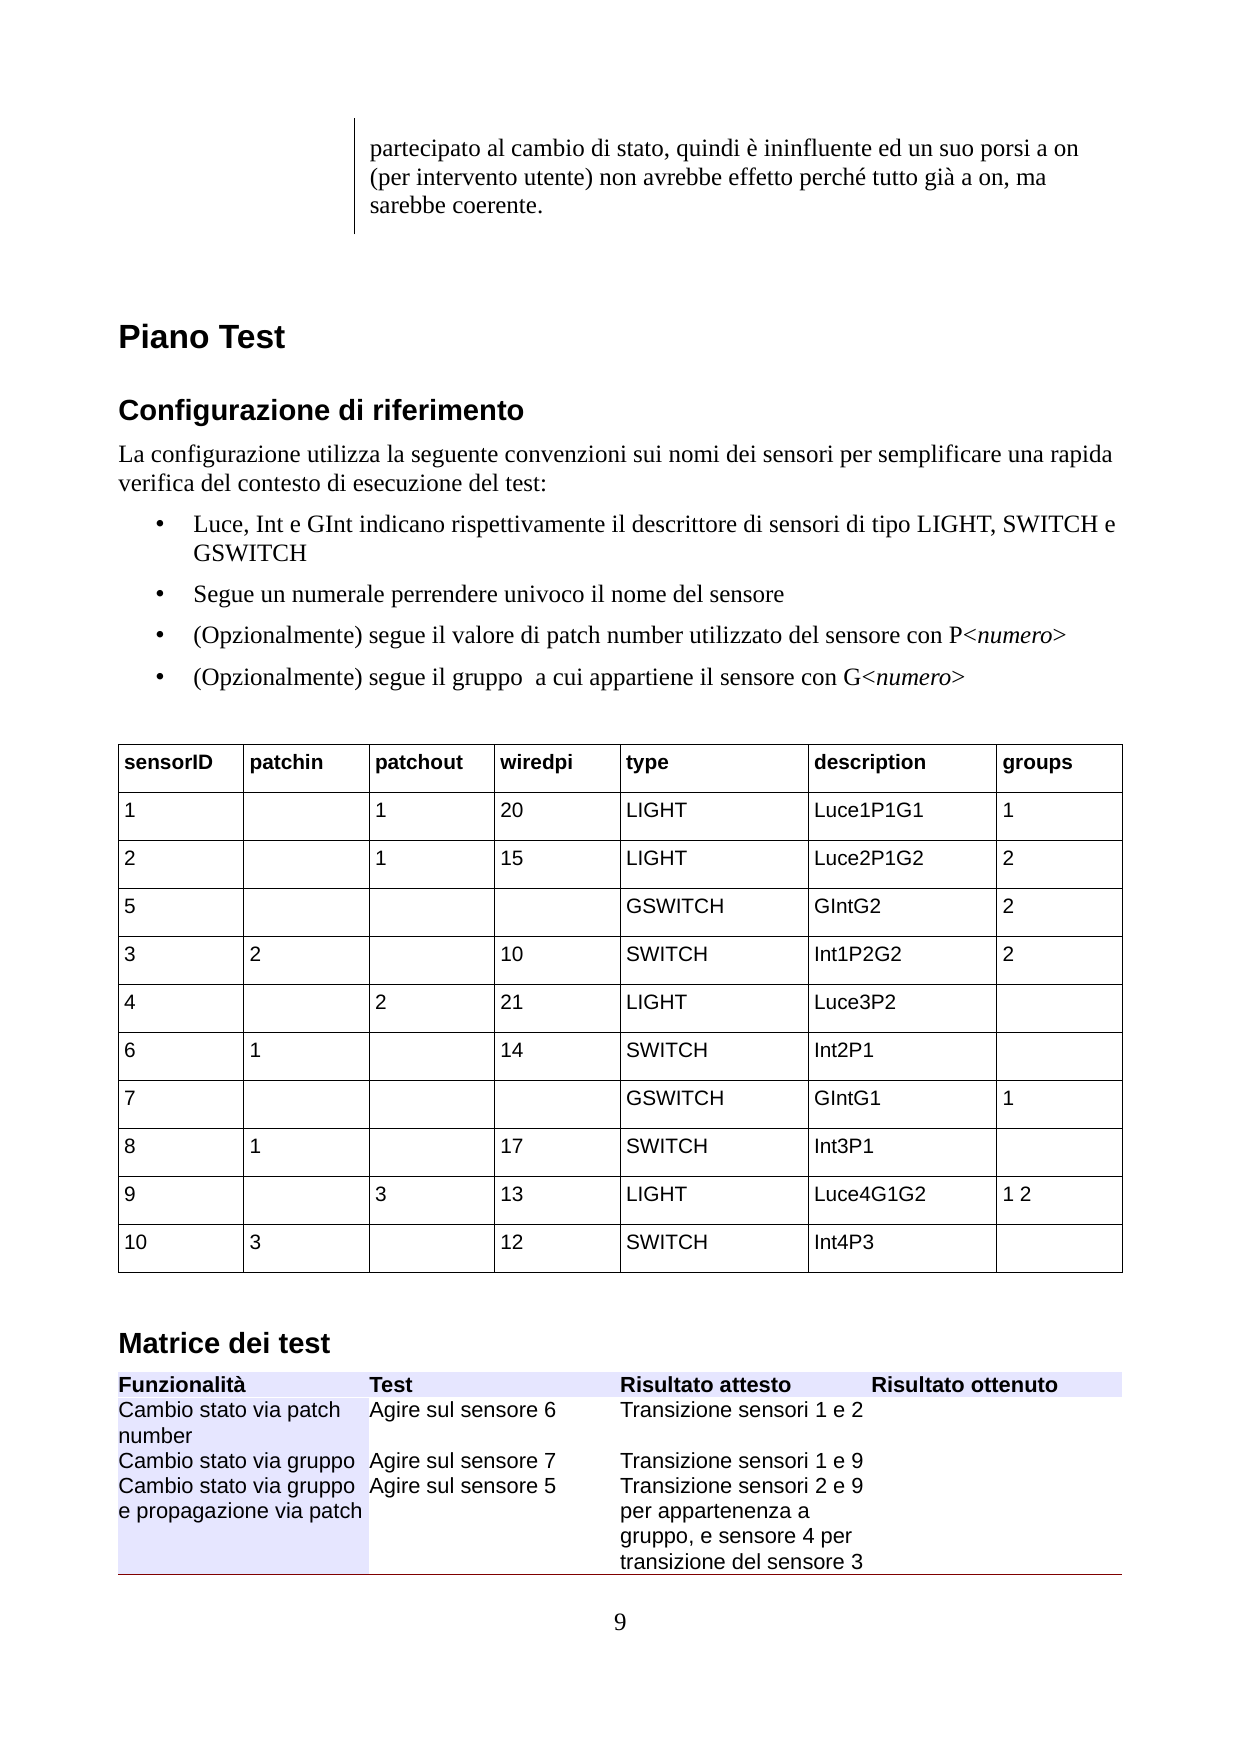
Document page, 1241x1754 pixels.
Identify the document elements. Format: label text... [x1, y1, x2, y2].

table_cell 1 [119, 793, 243, 840]
table_cell Luce4G1G2 [809, 1177, 996, 1224]
table_cell LIGHT [621, 793, 808, 840]
table_cell GIntG2 [809, 889, 996, 936]
table_cell Cambio stato via gruppo [118, 1448, 369, 1473]
table_cell [871, 1473, 1122, 1574]
table_cell Agire sul sensore 5 [369, 1473, 620, 1574]
table_cell Int2P1 [809, 1033, 996, 1080]
table_header groups [997, 745, 1122, 792]
table_cell [370, 1033, 494, 1080]
table_cell GSWITCH [621, 889, 808, 936]
table_cell 2 [370, 985, 494, 1032]
table_cell 2 [119, 841, 243, 888]
table_cell [244, 889, 369, 936]
table_cell 10 [495, 937, 620, 984]
table_cell GSWITCH [621, 1081, 808, 1128]
table_cell [244, 1177, 369, 1224]
table_cell 9 [119, 1177, 243, 1224]
table_cell [244, 985, 369, 1032]
text partecipato al cambio di stato, quindi è ininfluente ed un suo porsi a on (per intervento utente) non avrebbe effetto perché tutto già a on, ma sarebbe coerente. [355, 118, 1122, 234]
table_cell 3 [370, 1177, 494, 1224]
table_cell Agire sul sensore 6 [369, 1398, 620, 1448]
table_header description [809, 745, 996, 792]
subtitle Configurazione di riferimento [118, 393, 1122, 427]
table_cell 7 [119, 1081, 243, 1128]
table_header Risultato ottenuto [871, 1372, 1122, 1397]
table_cell LIGHT [621, 985, 808, 1032]
table_cell Luce2P1G2 [809, 841, 996, 888]
list Segue un numerale perrendere univoco il nome del sensore [156, 579, 1122, 608]
table_cell 8 [119, 1129, 243, 1176]
table_cell [244, 793, 369, 840]
table_cell [997, 1225, 1122, 1272]
table_cell Cambio stato via gruppo e propagazione via patch [118, 1473, 369, 1574]
table_cell Transizione sensori 1 e 2 [620, 1398, 871, 1448]
table_cell 1 [370, 841, 494, 888]
table_cell [871, 1448, 1122, 1473]
table_cell 2 [244, 937, 369, 984]
table_cell 1 [244, 1129, 369, 1176]
table_cell 17 [495, 1129, 620, 1176]
table_cell Luce3P2 [809, 985, 996, 1032]
list Luce, Int e GInt indicano rispettivamente il descrittore di sensori di tipo LIGHT, SWITCH e GSWITCH [156, 509, 1122, 567]
table_cell GIntG1 [809, 1081, 996, 1128]
table_cell 1 [244, 1033, 369, 1080]
table_cell Transizione sensori 1 e 9 [620, 1448, 871, 1473]
table_cell [370, 1129, 494, 1176]
table_cell 1 [370, 793, 494, 840]
subtitle Piano Test [118, 317, 1122, 356]
table_cell 3 [244, 1225, 369, 1272]
table_cell [370, 1081, 494, 1128]
table_cell 1 2 [997, 1177, 1122, 1224]
table_cell 2 [997, 889, 1122, 936]
table_cell 4 [119, 985, 243, 1032]
table_cell SWITCH [621, 1225, 808, 1272]
table_header sensorID [119, 745, 243, 792]
table_cell 14 [495, 1033, 620, 1080]
table_header patchout [370, 745, 494, 792]
table_cell [370, 937, 494, 984]
table_cell SWITCH [621, 1033, 808, 1080]
table_cell 10 [119, 1225, 243, 1272]
table_header wiredpi [495, 745, 620, 792]
table_cell 2 [997, 841, 1122, 888]
table_cell [244, 841, 369, 888]
table_cell 21 [495, 985, 620, 1032]
table_cell [495, 1081, 620, 1128]
table_cell [997, 1129, 1122, 1176]
table_cell Transizione sensori 2 e 9 per appartenenza a gruppo, e sensore 4 per transizione del sensore 3 [620, 1473, 871, 1574]
table_cell Cambio stato via patch number [118, 1398, 369, 1448]
table_cell 1 [997, 1081, 1122, 1128]
table_cell SWITCH [621, 937, 808, 984]
table_cell 3 [119, 937, 243, 984]
table_header Risultato attesto [620, 1372, 871, 1397]
table_cell [495, 889, 620, 936]
table_cell 20 [495, 793, 620, 840]
table_cell [997, 985, 1122, 1032]
table_cell Int4P3 [809, 1225, 996, 1272]
table_header Funzionalità [118, 1372, 369, 1397]
table_cell 13 [495, 1177, 620, 1224]
table_cell Int1P2G2 [809, 937, 996, 984]
table_cell 6 [119, 1033, 243, 1080]
list (Opzionalmente) segue il gruppo a cui appartiene il sensore con G<numero> [156, 662, 1122, 690]
table_cell [997, 1033, 1122, 1080]
subtitle Matrice dei test [118, 1326, 1122, 1360]
table_cell [871, 1398, 1122, 1448]
table_header Test [369, 1372, 620, 1397]
table_cell 12 [495, 1225, 620, 1272]
list (Opzionalmente) segue il valore di patch number utilizzato del sensore con P<numero> [156, 620, 1122, 649]
table_cell [244, 1081, 369, 1128]
table_cell LIGHT [621, 1177, 808, 1224]
table_cell [370, 889, 494, 936]
table_cell SWITCH [621, 1129, 808, 1176]
text La configurazione utilizza la seguente convenzioni sui nomi dei sensori per semplificare una rapida verifica del contesto di esecuzione del test: [118, 439, 1122, 497]
table_cell Luce1P1G1 [809, 793, 996, 840]
table_cell Int3P1 [809, 1129, 996, 1176]
table_header type [621, 745, 808, 792]
table_cell 15 [495, 841, 620, 888]
table_cell Agire sul sensore 7 [369, 1448, 620, 1473]
table_cell 2 [997, 937, 1122, 984]
table_cell 1 [997, 793, 1122, 840]
table_cell LIGHT [621, 841, 808, 888]
table_header patchin [244, 745, 369, 792]
table_cell [370, 1225, 494, 1272]
table_cell 5 [119, 889, 243, 936]
